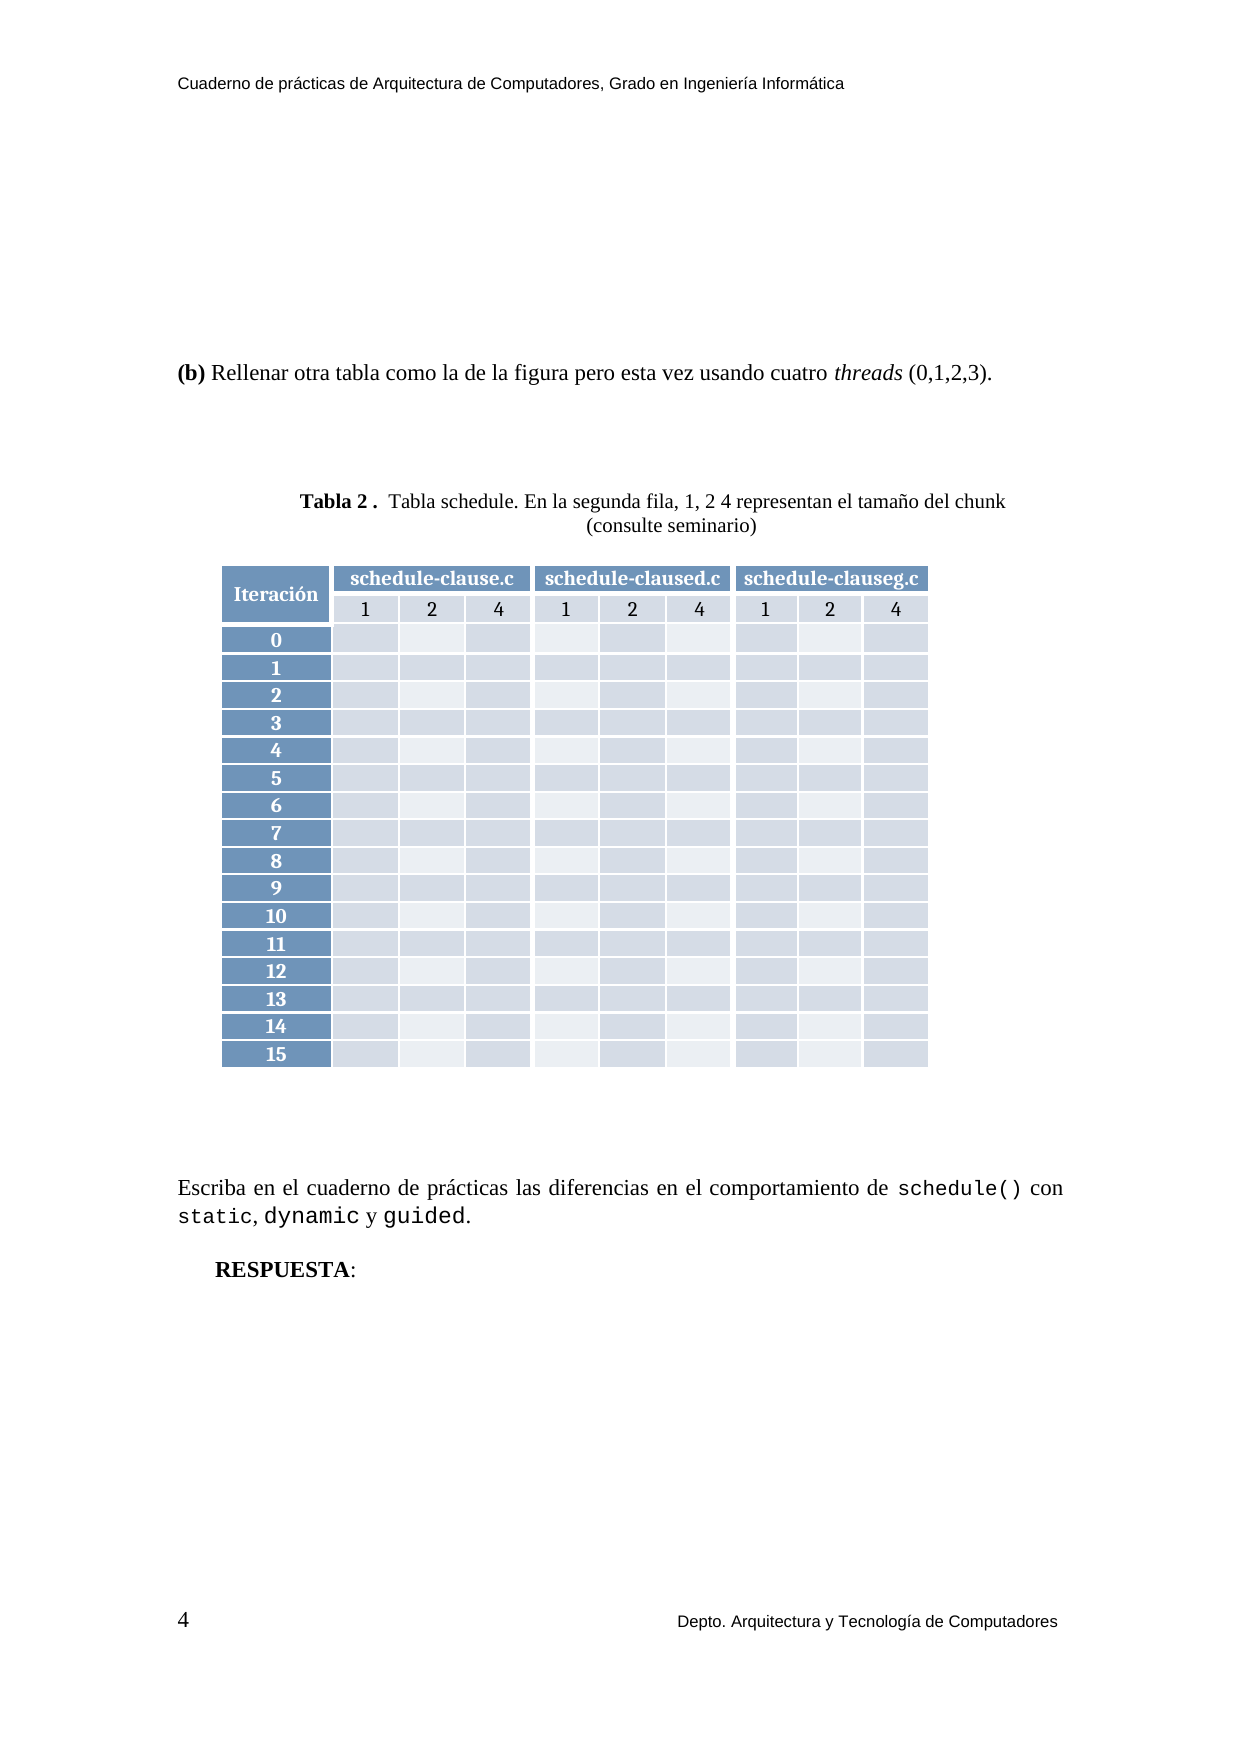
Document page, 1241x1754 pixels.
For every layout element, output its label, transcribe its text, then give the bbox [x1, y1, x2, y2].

table_cell 3 [222, 710, 331, 735]
table_cell [333, 1014, 398, 1039]
table_cell [600, 848, 665, 873]
table_cell 2 [600, 596, 665, 622]
table_cell 1 [736, 596, 797, 622]
table_cell [535, 738, 598, 763]
table_cell [667, 765, 730, 791]
table_cell [799, 1014, 861, 1039]
table_cell [466, 875, 530, 901]
table_cell [466, 1041, 530, 1067]
table_cell [736, 624, 797, 652]
table_cell [400, 958, 464, 984]
table_cell 8 [222, 848, 331, 873]
table_cell [400, 820, 464, 846]
table_cell [799, 875, 861, 901]
table_cell 1 [535, 596, 598, 622]
table_cell [333, 624, 398, 652]
table_cell [799, 793, 861, 818]
table_cell [466, 710, 530, 735]
table_cell [799, 848, 861, 873]
table_cell [736, 848, 797, 873]
table_cell [333, 931, 398, 956]
table_cell [535, 793, 598, 818]
table_cell 12 [222, 958, 331, 984]
table_cell [864, 655, 928, 680]
table_cell [400, 655, 464, 680]
table_cell 14 [222, 1014, 331, 1039]
table_cell [600, 655, 665, 680]
table_cell [667, 682, 730, 708]
table_cell [667, 1041, 730, 1067]
table_cell [864, 986, 928, 1011]
table_cell [466, 765, 530, 791]
table_cell [400, 738, 464, 763]
table_cell [600, 931, 665, 956]
table_cell [736, 765, 797, 791]
table_cell 6 [222, 793, 331, 818]
table_cell [864, 1014, 928, 1039]
table_cell [799, 931, 861, 956]
table_cell [799, 655, 861, 680]
table_cell [400, 624, 464, 652]
table_cell [466, 738, 530, 763]
table_cell [177, 537, 1053, 563]
table_cell [600, 710, 665, 735]
table_cell [333, 765, 398, 791]
table_cell [600, 765, 665, 791]
table_cell [667, 903, 730, 928]
table_cell [535, 1041, 598, 1067]
table_cell [736, 655, 797, 680]
table_cell [864, 710, 928, 735]
table_cell [667, 875, 730, 901]
table_cell 2 [222, 682, 331, 708]
table_cell [535, 710, 598, 735]
table_cell [333, 793, 398, 818]
table_cell [535, 655, 598, 680]
table_cell [667, 1014, 730, 1039]
table_cell [400, 710, 464, 735]
table_cell 0 [222, 627, 331, 652]
table_cell [466, 1014, 530, 1039]
table_cell [736, 793, 797, 818]
table_cell [736, 710, 797, 735]
table_cell [535, 848, 598, 873]
table_cell [736, 931, 797, 956]
table_header schedule-claused.c [535, 566, 730, 591]
table_cell [333, 903, 398, 928]
table_cell [600, 875, 665, 901]
table_cell [600, 624, 665, 652]
table_cell [864, 765, 928, 791]
table_cell 2 [799, 596, 861, 622]
table_cell 7 [222, 820, 331, 846]
table_cell 1 [222, 655, 331, 680]
table_cell [799, 710, 861, 735]
table_cell [864, 931, 928, 956]
table_cell [799, 624, 861, 652]
table_cell [667, 793, 730, 818]
table_cell [466, 793, 530, 818]
table_cell [667, 848, 730, 873]
table_cell 13 [222, 986, 331, 1011]
table_cell [799, 682, 861, 708]
table_cell [799, 986, 861, 1011]
table_cell [799, 958, 861, 984]
table_cell [799, 765, 861, 791]
table_cell [466, 958, 530, 984]
table_cell [333, 682, 398, 708]
table_cell [333, 738, 398, 763]
table_cell [466, 903, 530, 928]
table_cell [400, 765, 464, 791]
table_cell [333, 986, 398, 1011]
table_cell [799, 738, 861, 763]
table_cell [736, 958, 797, 984]
table_cell [667, 655, 730, 680]
table_cell [400, 1014, 464, 1039]
table_cell [400, 793, 464, 818]
table_header Iteración [222, 566, 329, 622]
table_cell [535, 958, 598, 984]
table_cell 5 [222, 765, 331, 791]
table_cell [466, 931, 530, 956]
table_cell 4 [864, 596, 928, 622]
table_cell [400, 875, 464, 901]
table_cell [535, 765, 598, 791]
table_cell [333, 848, 398, 873]
table_cell [667, 986, 730, 1011]
table_cell [535, 903, 598, 928]
table_cell [667, 624, 730, 652]
table_cell [535, 682, 598, 708]
table_header Tabla schedule. En la segunda fila, 1, 2 4 representan el tamaño del chunk (consulte seminario) [177, 464, 1053, 537]
text RESPUESTA: [215, 1257, 1063, 1283]
table_cell 4 [466, 596, 530, 622]
table_cell [799, 820, 861, 846]
table_cell [535, 875, 598, 901]
table_cell [333, 1041, 398, 1067]
table_cell [864, 958, 928, 984]
table_cell 4 [667, 596, 730, 622]
table_cell [864, 682, 928, 708]
table_cell [600, 682, 665, 708]
table_cell [736, 1041, 797, 1067]
table_cell [799, 903, 861, 928]
text (b) Rellenar otra tabla como la de la figura pero esta vez usando cuatro threads (0,1,2,3). [177, 358, 1063, 385]
table_cell [736, 738, 797, 763]
table_cell [400, 931, 464, 956]
table_cell [333, 710, 398, 735]
table_cell [466, 655, 530, 680]
table_cell [667, 820, 730, 846]
table_cell [864, 848, 928, 873]
table_cell [466, 682, 530, 708]
table_cell [600, 820, 665, 846]
table_cell 1 [334, 596, 398, 622]
table_cell [400, 682, 464, 708]
table_cell 9 [222, 875, 331, 901]
table_cell [667, 931, 730, 956]
table_cell [864, 875, 928, 901]
table_cell [600, 958, 665, 984]
table_header schedule-clause.c [334, 566, 530, 591]
table_cell 11 [222, 931, 331, 956]
table_cell 2 [400, 596, 464, 622]
table_cell [466, 986, 530, 1011]
table_cell [333, 820, 398, 846]
table_cell [736, 820, 797, 846]
table_cell [667, 958, 730, 984]
table_cell [400, 903, 464, 928]
table_cell [600, 903, 665, 928]
table_cell [736, 1014, 797, 1039]
table_cell [535, 1014, 598, 1039]
table_cell [466, 820, 530, 846]
table_cell [864, 738, 928, 763]
table_cell [333, 958, 398, 984]
table_cell [667, 738, 730, 763]
list Escriba en el cuaderno de prácticas las diferencias en el comportamiento de schedule() con static, dynamic y guided. [177, 1174, 1063, 1230]
table_cell [864, 820, 928, 846]
table_cell [535, 986, 598, 1011]
table_cell [864, 793, 928, 818]
table_cell [864, 1041, 928, 1067]
table_cell [600, 793, 665, 818]
table_cell [667, 710, 730, 735]
table_cell 15 [222, 1041, 331, 1067]
table_cell [600, 1041, 665, 1067]
table_cell [535, 820, 598, 846]
table_cell [333, 875, 398, 901]
table_cell [466, 624, 530, 652]
table_cell [600, 986, 665, 1011]
table_cell [600, 1014, 665, 1039]
table_cell [799, 1041, 861, 1067]
table_cell 10 [222, 903, 331, 928]
table_cell [736, 682, 797, 708]
table_header schedule-clauseg.c [736, 566, 928, 591]
table_cell [535, 931, 598, 956]
table_cell [535, 624, 598, 652]
table_cell [864, 903, 928, 928]
table_cell [736, 986, 797, 1011]
table_cell [400, 986, 464, 1011]
table_cell [864, 624, 928, 652]
table_cell 4 [222, 738, 331, 763]
table_cell [400, 1041, 464, 1067]
table_cell [400, 848, 464, 873]
table_cell [600, 738, 665, 763]
table_cell [736, 875, 797, 901]
table_cell [333, 655, 398, 680]
table_cell [466, 848, 530, 873]
table_cell [736, 903, 797, 928]
